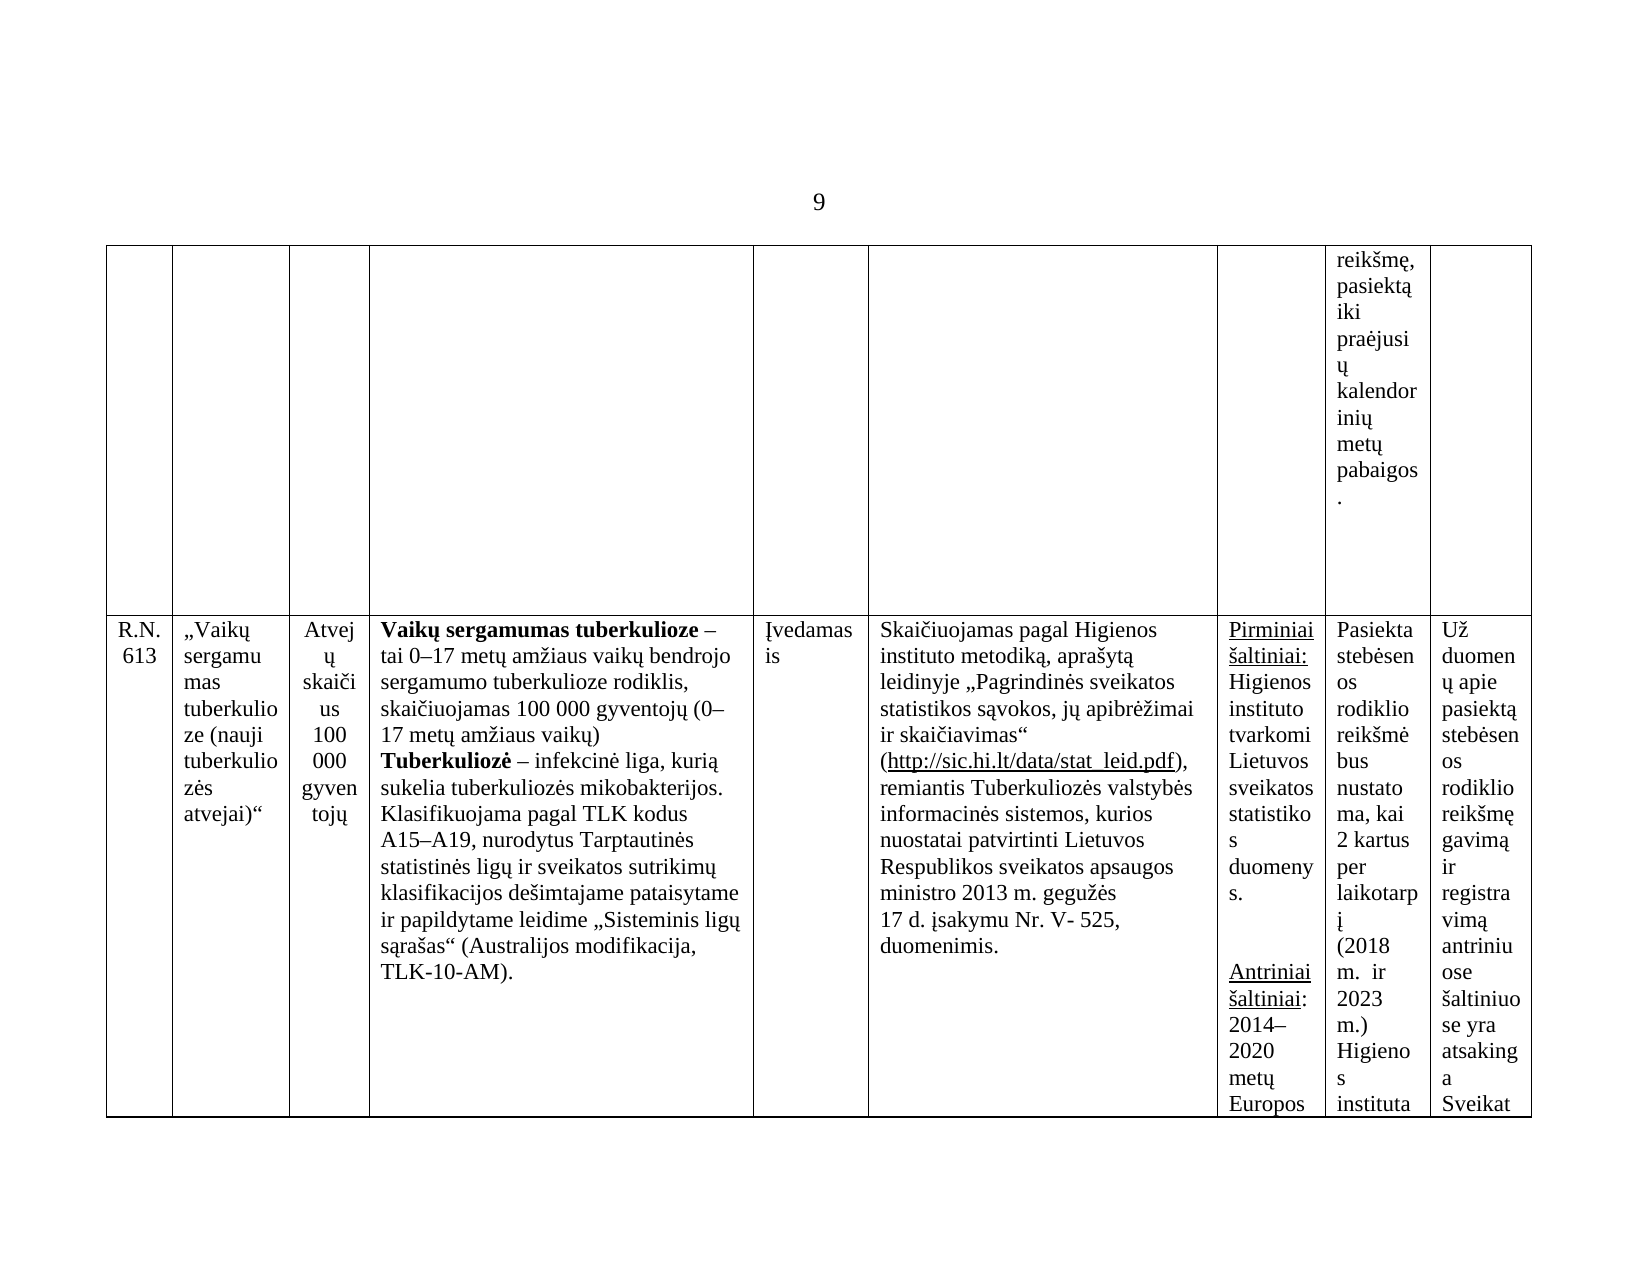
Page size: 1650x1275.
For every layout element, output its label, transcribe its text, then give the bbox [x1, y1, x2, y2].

table_cell Už duomenų apie pasiektą stebėsenos rodiklio reikšmę gavimą ir registravimą antriniuose šaltiniuose yra atsakinga Sveikat [1431, 616, 1531, 1116]
table_cell [173, 246, 289, 615]
table_cell [107, 246, 172, 615]
table_cell [1431, 246, 1531, 615]
table_cell [754, 246, 868, 615]
table_cell „Vaikų sergamumas tuberkulioze (nauji tuberkuliozės atvejai)“ [173, 616, 289, 1116]
table_cell [290, 246, 369, 615]
table_cell [370, 246, 753, 615]
table_cell Vaikų sergamumas tuberkulioze – tai 0–17 metų amžiaus vaikų bendrojo sergamumo tuberkulioze rodiklis, skaičiuojamas 100 000 gyventojų (0–17 metų amžiaus vaikų) Tuberkuliozė – infekcinė liga, kurią sukelia tuberkuliozės mikobakterijos. Klasifikuojama pagal TLK kodus A15–A19, nurodytus Tarptautinės statistinės ligų ir sveikatos sutrikimų klasifikacijos dešimtajame pataisytame ir papildytame leidime „Sisteminis ligų sąrašas“ (Australijos modifikacija, TLK-10-AM). [370, 616, 753, 1116]
table_cell R.N.613 [107, 616, 172, 1116]
table_cell Atvejų skaičius 100 000 gyventojų [290, 616, 369, 1116]
table_cell Įvedamasis [754, 616, 868, 1116]
table_cell Skaičiuojamas pagal Higienos instituto metodiką, aprašytą leidinyje „Pagrindinės sveikatos statistikos sąvokos, jų apibrėžimai ir skaičiavimas“ (http://sic.hi.lt/data/stat_leid.pdf), remiantis Tuberkuliozės valstybės informacinės sistemos, kurios nuostatai patvirtinti Lietuvos Respublikos sveikatos apsaugos ministro 2013 m. gegužės 17 d. įsakymu Nr. V- 525, duomenimis. [869, 616, 1217, 1116]
table_cell reikšmę, pasiektą iki praėjusių kalendorinių metų pabaigos. [1326, 246, 1430, 615]
table_cell [869, 246, 1217, 615]
table_cell Pasiekta stebėsenos rodiklio reikšmė bus nustatoma, kai 2 kartus per laikotarpį (2018 m. ir 2023 m.) Higienos instituta [1326, 616, 1430, 1116]
table_cell [1218, 246, 1325, 615]
table_cell Pirminiai šaltiniai: Higienos instituto tvarkomi Lietuvos sveikatos statistikos duomenys. Antriniai šaltiniai: 2014–2020 metų Europos [1218, 616, 1325, 1116]
